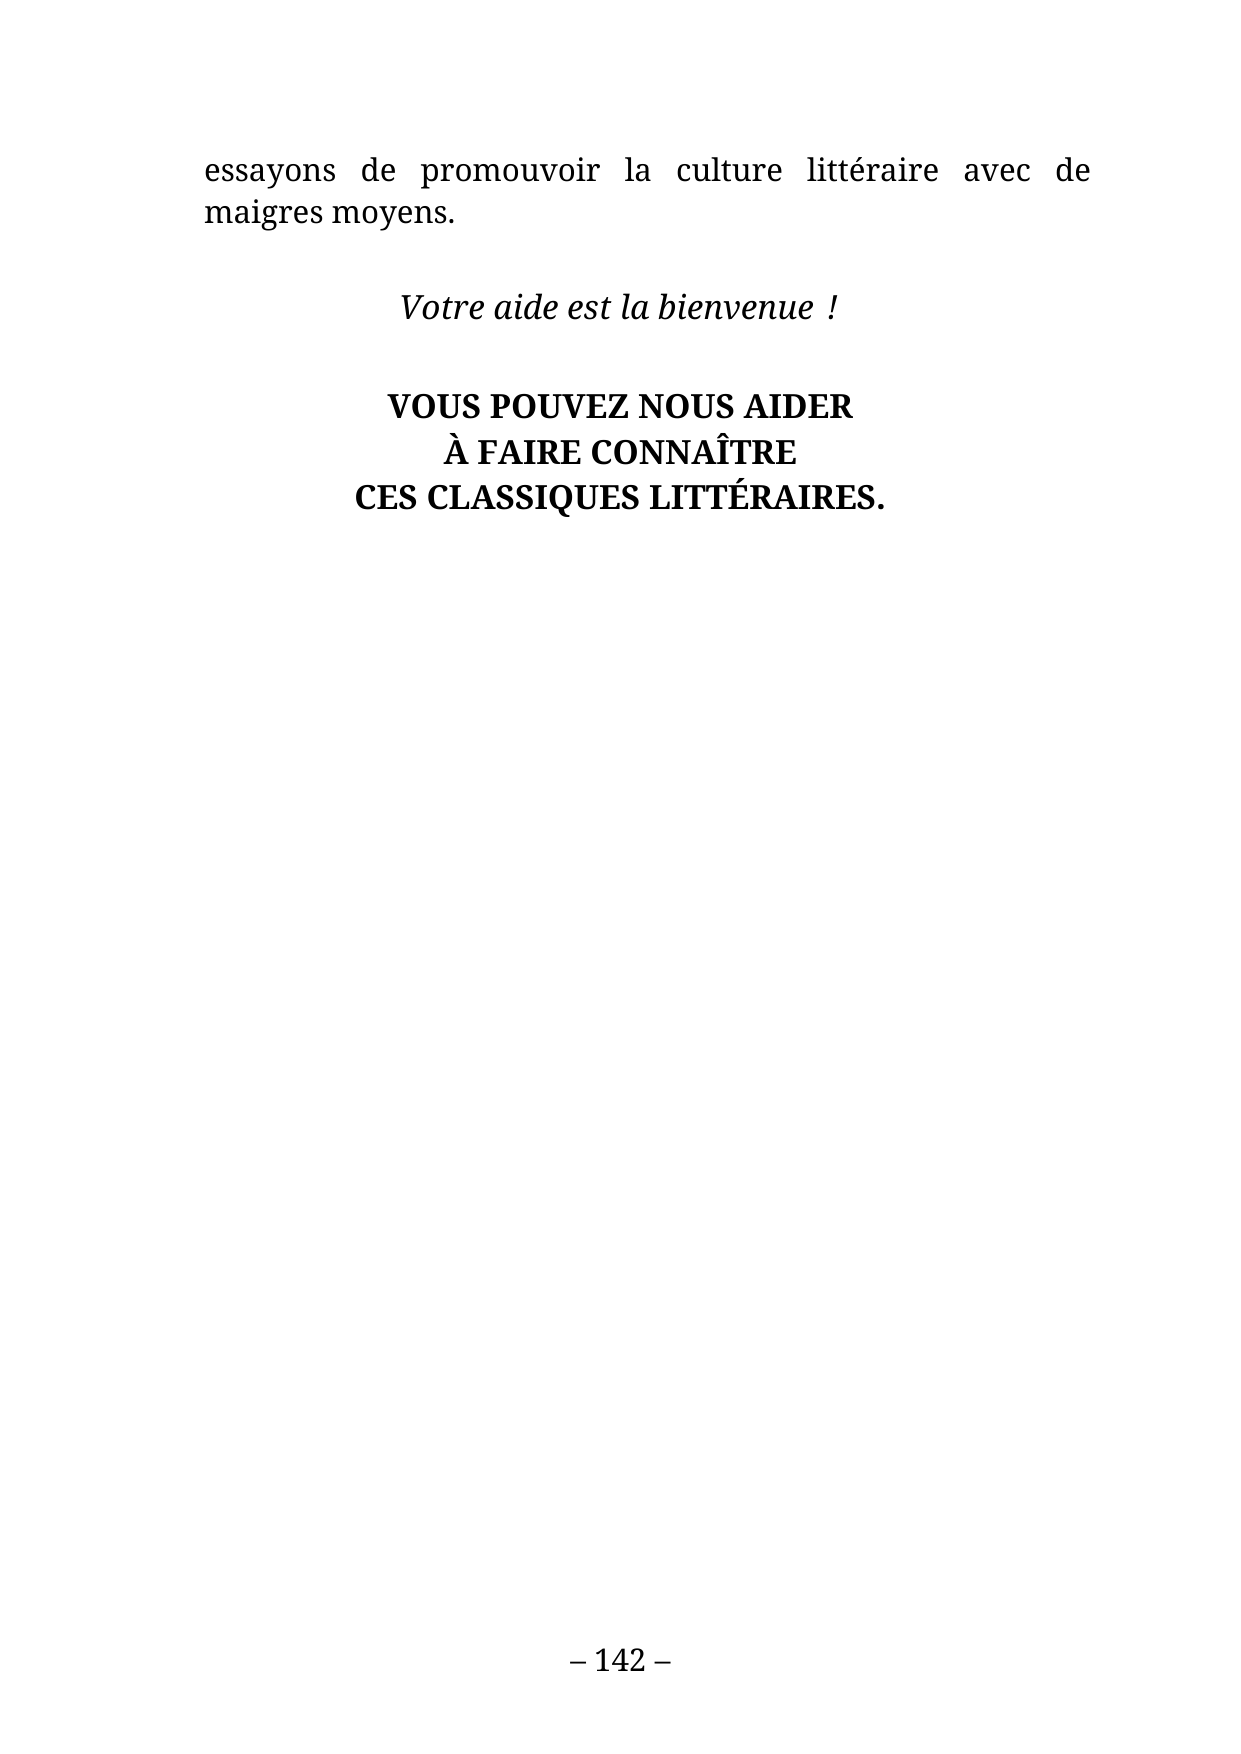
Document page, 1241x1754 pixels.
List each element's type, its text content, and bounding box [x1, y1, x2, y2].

text Votre aide est la bienvenue ! [148, 284, 1092, 329]
text essayons de promouvoir la culture littéraire avec de maigres moyens. [204, 148, 1092, 233]
text VOUS POUVEZ NOUS AIDER À FAIRE CONNAÎTRE CES CLASSIQUES LITTÉRAIRES. [148, 383, 1092, 519]
